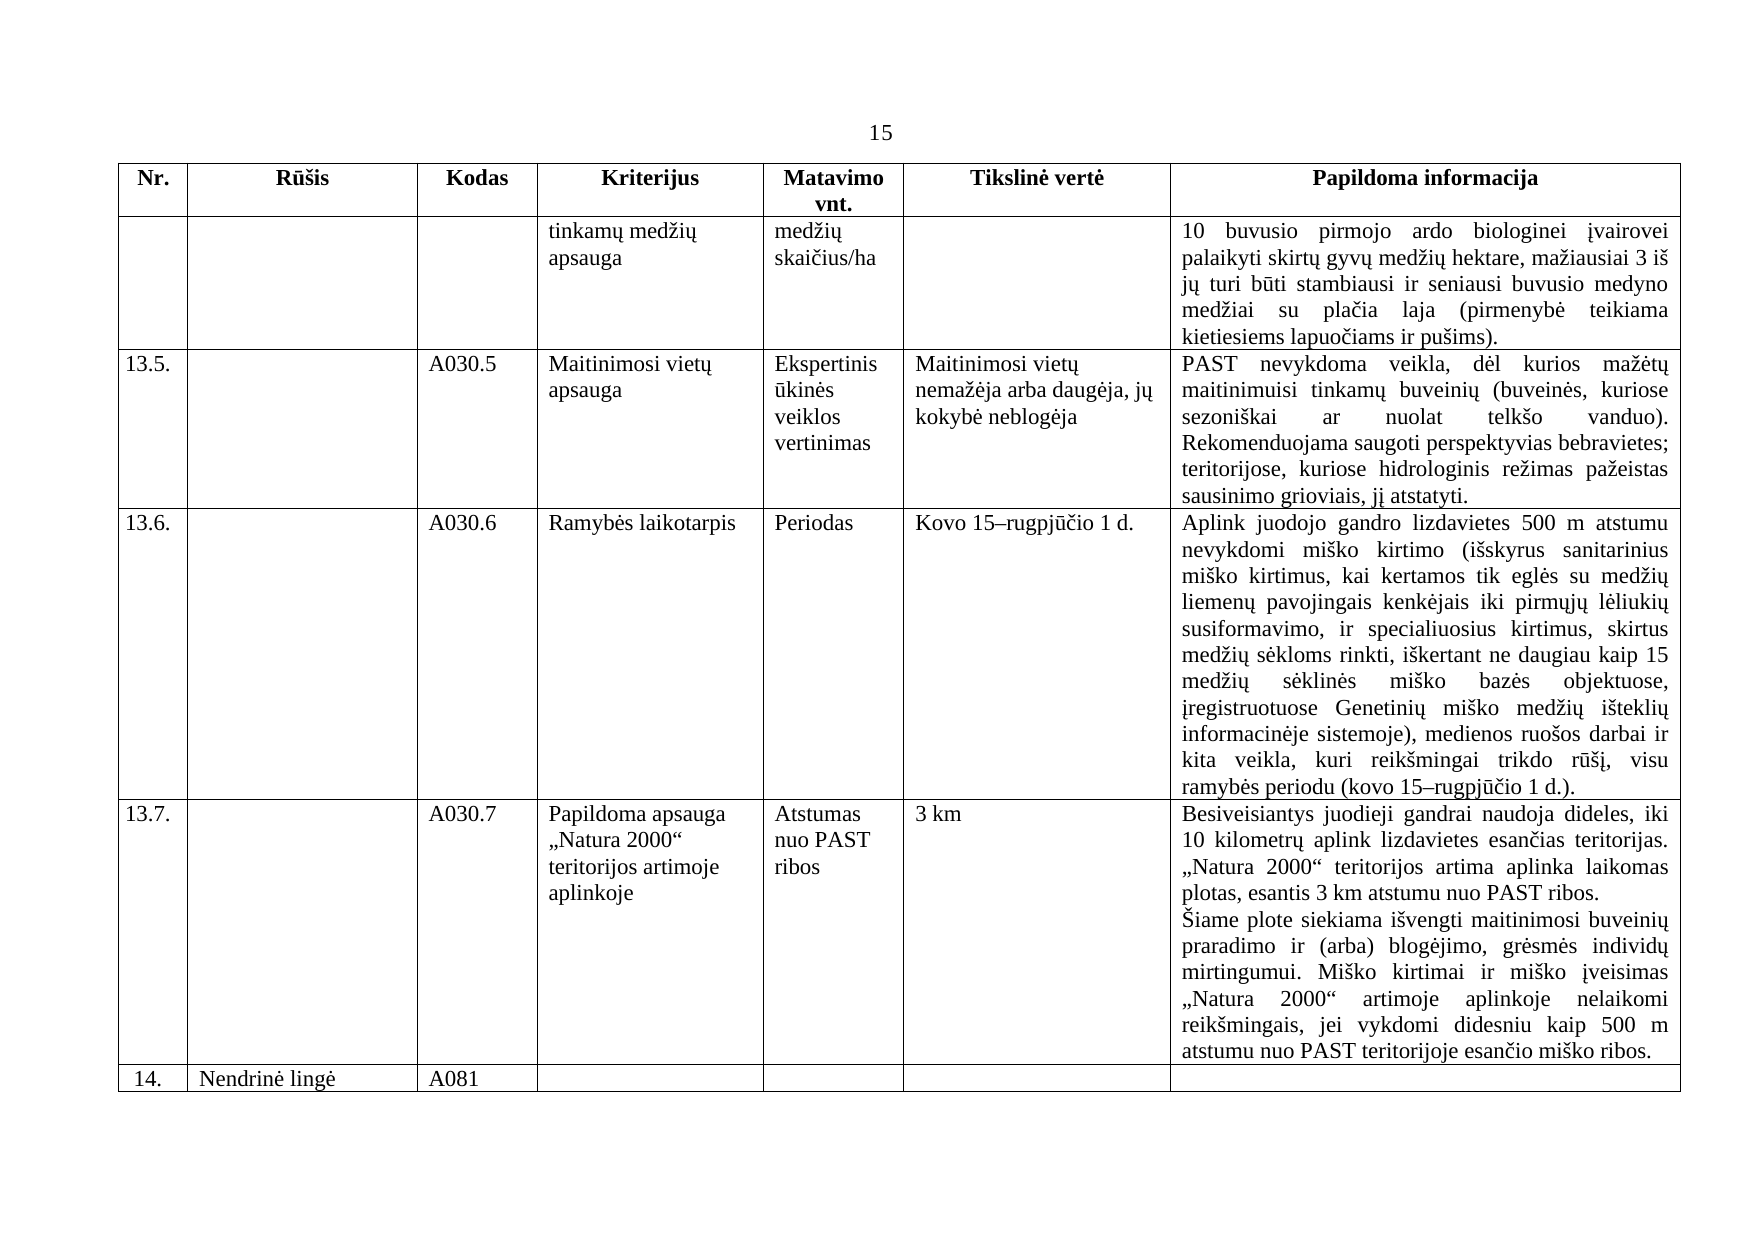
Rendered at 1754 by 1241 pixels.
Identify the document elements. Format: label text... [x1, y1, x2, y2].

table_cell Besiveisiantys juodieji gandrai naudoja dideles, iki 10 kilometrų aplink lizdavietes esančias teritorijas. „Natura 2000“ teritorijos artima aplinka laikomas plotas, esantis 3 km atstumu nuo PAST ribos. Šiame plote siekiama išvengti maitinimosi buveinių praradimo ir (arba) blogėjimo, grėsmės individų mirtingumui. Miško kirtimai ir miško įveisimas „Natura 2000“ artimoje aplinkoje nelaikomi reikšmingais, jei vykdomi didesniu kaip 500 m atstumu nuo PAST teritorijoje esančio miško ribos. [1171, 800, 1680, 1064]
table_cell [188, 350, 417, 508]
table_cell Nendrinė lingė [188, 1065, 417, 1091]
table_header Tikslinė vertė [904, 164, 1170, 216]
table_cell 13.7. [119, 800, 187, 1064]
table_cell A030.7 [418, 800, 537, 1064]
table_cell PAST nevykdoma veikla, dėl kurios mažėtų maitinimuisi tinkamų buveinių (buveinės, kuriose sezoniškai ar nuolat telkšo vanduo). Rekomenduojama saugoti perspektyvias bebravietes; teritorijose, kuriose hidrologinis režimas pažeistas sausinimo grioviais, jį atstatyti. [1171, 350, 1680, 508]
table_cell [188, 217, 417, 349]
table_cell [1171, 1065, 1680, 1091]
table_cell 14. [119, 1065, 187, 1091]
table_cell [188, 800, 417, 1064]
table_cell Kovo 15–rugpjūčio 1 d. [904, 509, 1170, 799]
table_header Nr. [119, 164, 187, 216]
table_cell Atstumas nuo PAST ribos [764, 800, 903, 1064]
table_cell Ramybės laikotarpis [538, 509, 763, 799]
table_cell Ekspertinis ūkinės veiklos vertinimas [764, 350, 903, 508]
table_cell Papildoma apsauga „Natura 2000“ teritorijos artimoje aplinkoje [538, 800, 763, 1064]
table_cell A081 [418, 1065, 537, 1091]
table_cell [188, 509, 417, 799]
table_cell [904, 1065, 1170, 1091]
table_cell [538, 1065, 763, 1091]
table_cell 3 km [904, 800, 1170, 1064]
table_cell Maitinimosi vietų apsauga [538, 350, 763, 508]
table_cell tinkamų medžių apsauga [538, 217, 763, 349]
table_header Matavimo vnt. [764, 164, 903, 216]
table_cell 13.6. [119, 509, 187, 799]
table_cell 10 buvusio pirmojo ardo biologinei įvairovei palaikyti skirtų gyvų medžių hektare, mažiausiai 3 iš jų turi būti stambiausi ir seniausi buvusio medyno medžiai su plačia laja (pirmenybė teikiama kietiesiems lapuočiams ir pušims). [1171, 217, 1680, 349]
table_cell [904, 217, 1170, 349]
table_cell A030.6 [418, 509, 537, 799]
table_header Rūšis [188, 164, 417, 216]
table_header Kriterijus [538, 164, 763, 216]
table_header Papildoma informacija [1171, 164, 1680, 216]
table_cell Maitinimosi vietų nemažėja arba daugėja, jų kokybė neblogėja [904, 350, 1170, 508]
table_cell A030.5 [418, 350, 537, 508]
table_cell [764, 1065, 903, 1091]
table_header Kodas [418, 164, 537, 216]
table_cell Aplink juodojo gandro lizdavietes 500 m atstumu nevykdomi miško kirtimo (išskyrus sanitarinius miško kirtimus, kai kertamos tik eglės su medžių liemenų pavojingais kenkėjais iki pirmųjų lėliukių susiformavimo, ir specialiuosius kirtimus, skirtus medžių sėkloms rinkti, iškertant ne daugiau kaip 15 medžių sėklinės miško bazės objektuose, įregistruotuose Genetinių miško medžių išteklių informacinėje sistemoje), medienos ruošos darbai ir kita veikla, kuri reikšmingai trikdo rūšį, visu ramybės periodu (kovo 15–rugpjūčio 1 d.). [1171, 509, 1680, 799]
table_cell 13.5. [119, 350, 187, 508]
table_cell [119, 217, 187, 349]
table_cell medžių skaičius/ha [764, 217, 903, 349]
table_cell [418, 217, 537, 349]
table_cell Periodas [764, 509, 903, 799]
